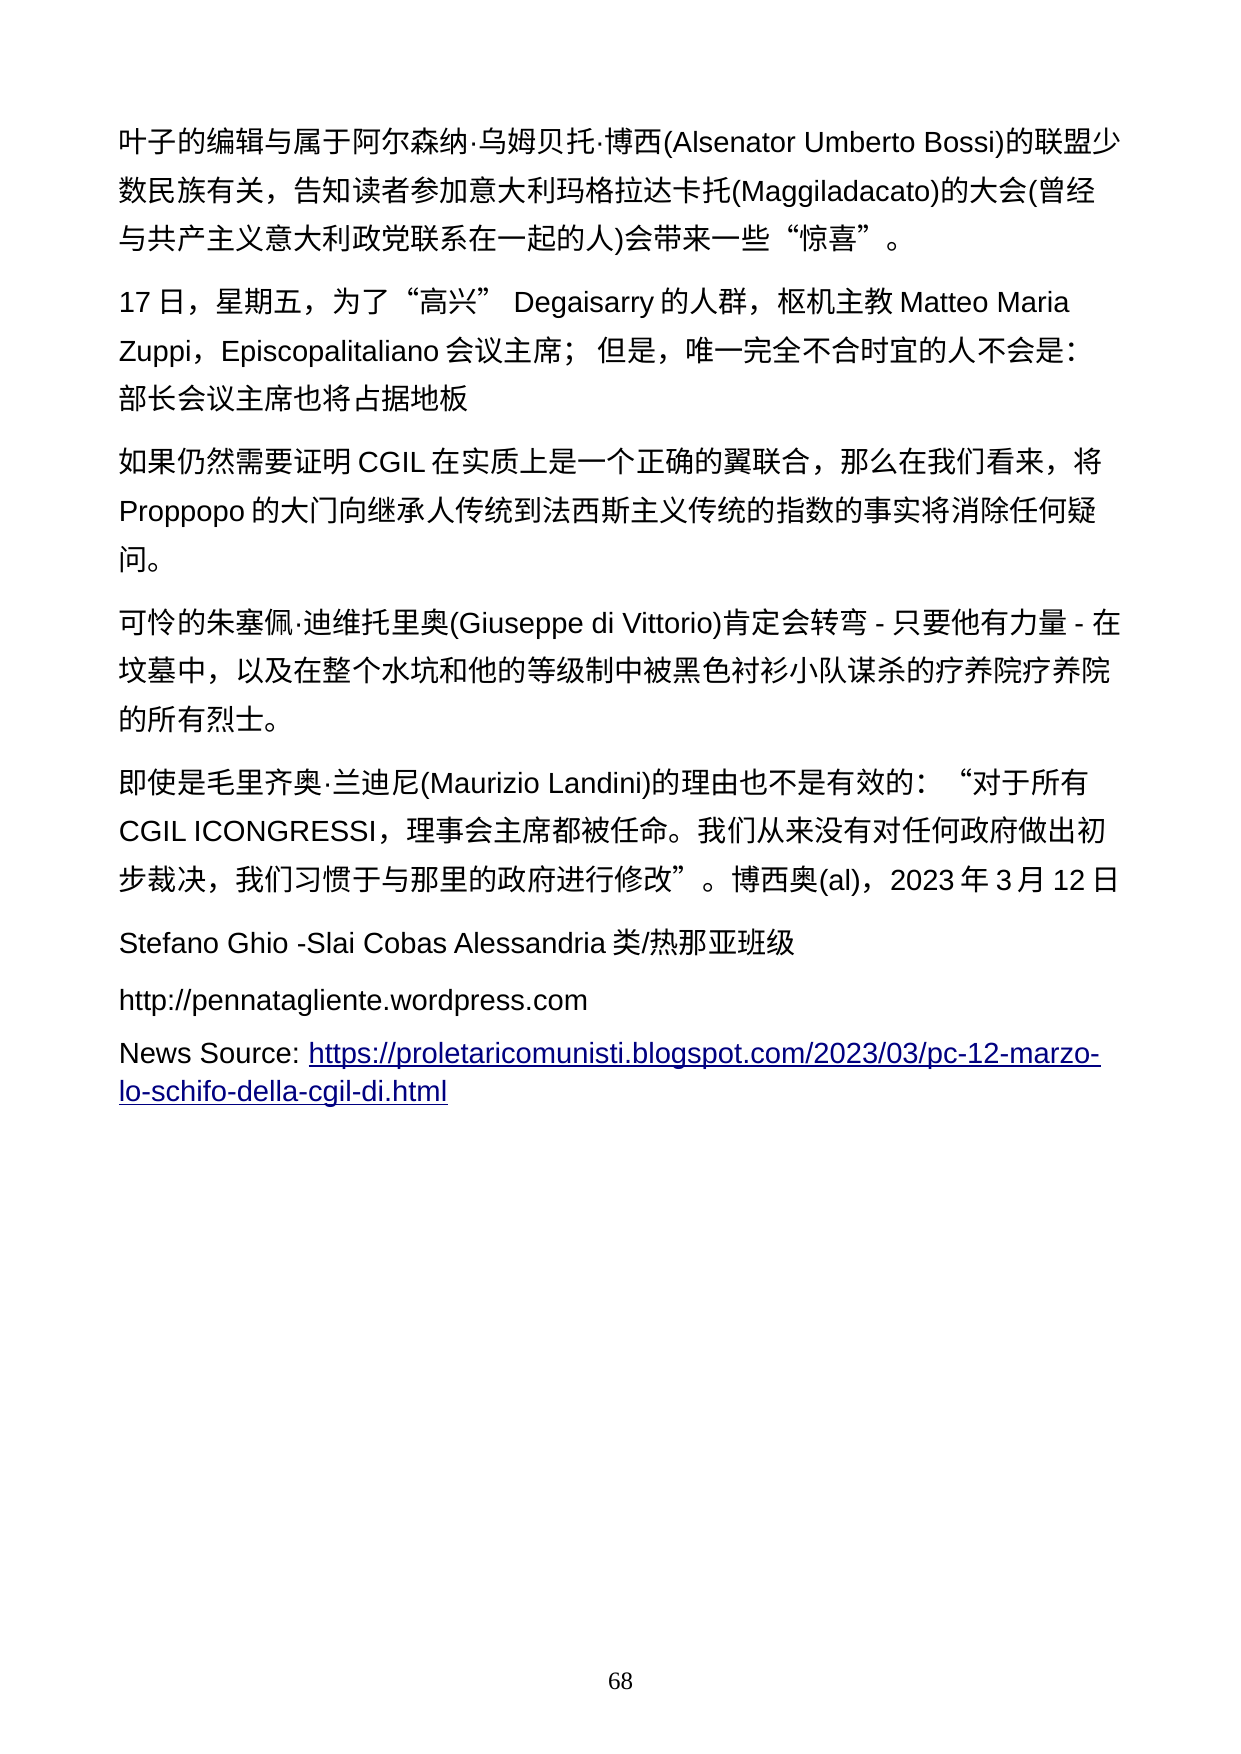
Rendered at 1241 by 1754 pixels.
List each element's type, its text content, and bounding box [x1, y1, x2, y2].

text 可怜的朱塞佩·迪维托里奥(Giuseppe di Vittorio)肯定会转弯 - 只要他有力量 - 在坟墓中，以及在整个水坑和他的等级制中被黑色衬衫小队谋杀的疗养院疗养院的所有烈士。 [118, 599, 1122, 738]
text http://pennatagliente.wordpress.com [118, 983, 1122, 1016]
text News Source: https://proletaricomunisti.blogspot.com/2023/03/pc-12-marzo-lo-schifo-della-cgil-di.html [118, 1036, 1122, 1108]
text 17日，星期五，为了“高兴” Degaisarry的人群，枢机主教Matteo Maria Zuppi，Episcopalitaliano会议主席； 但是，唯一完全不合时宜的人不会是：部长会议主席也将占据地板 [118, 279, 1122, 418]
text Stefano Ghio -Slai Cobas Alessandria类/热那亚班级 [118, 919, 1122, 962]
text 叶子的编辑与属于阿尔森纳·乌姆贝托·博西(Alsenator Umberto Bossi)的联盟少数民族有关，告知读者参加意大利玛格拉达卡托(Maggiladacato)的大会(曾经与共产主义意大利政党联系在一起的人)会带来一些“惊喜”。 [118, 118, 1122, 258]
text 如果仍然需要证明CGIL在实质上是一个正确的翼联合，那么在我们看来，将Proppopo的大门向继承人传统到法西斯主义传统的指数的事实将消除任何疑问。 [118, 439, 1122, 578]
text 即使是毛里齐奥·兰迪尼(Maurizio Landini)的理由也不是有效的：“对于所有CGIL ICONGRESSI，理事会主席都被任命。我们从来没有对任何政府做出初步裁决，我们习惯于与那里的政府进行修改”。博西奥(al)，2023年3月12日 [118, 759, 1122, 899]
